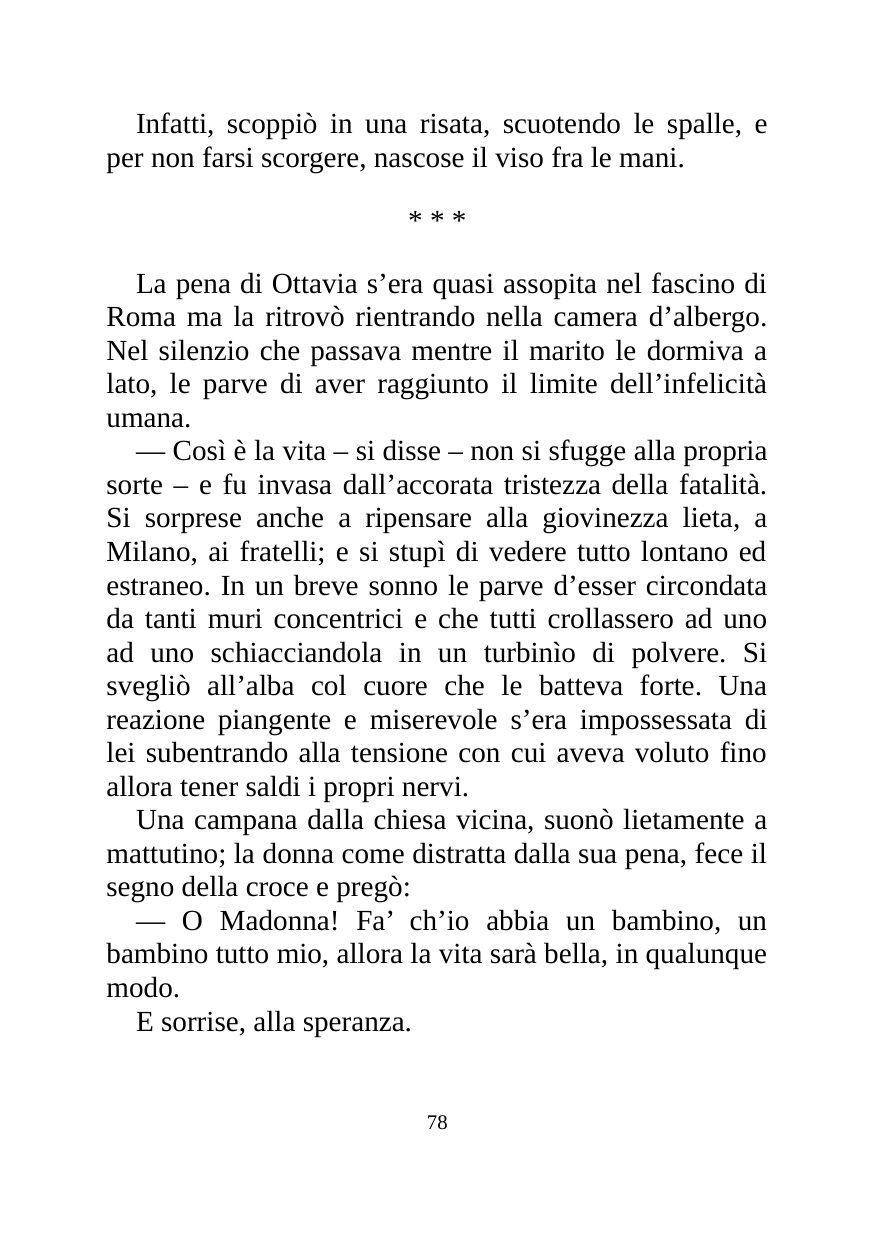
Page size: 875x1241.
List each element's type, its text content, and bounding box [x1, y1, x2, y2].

text — O Madonna! Fa’ ch’io abbia un bambino, un bambino tutto mio, allora la vita sarà bella, in qualunque modo. [106, 903, 768, 1004]
text * * * [106, 203, 768, 236]
text E sorrise, alla speranza. [106, 1004, 768, 1037]
text — Così è la vita – si disse – non si sfugge alla propria sorte – e fu invasa dall’accorata tristezza della fatalità. Si sorprese anche a ripensare alla giovinezza lieta, a Milano, ai fratelli; e si stupì di vedere tutto lontano ed estraneo. In un breve sonno le parve d’esser circondata da tanti muri concentrici e che tutti crollassero ad uno ad uno schiacciandola in un turbinìo di polvere. Si svegliò all’alba col cuore che le batteva forte. Una reazione piangente e miserevole s’era impossessata di lei subentrando alla tensione con cui aveva voluto fino allora tener saldi i propri nervi. [106, 433, 768, 802]
text La pena di Ottavia s’era quasi assopita nel fascino di Roma ma la ritrovò rientrando nella camera d’albergo. Nel silenzio che passava mentre il marito le dormiva a lato, le parve di aver raggiunto il limite dell’infelicità umana. [106, 266, 768, 433]
text Una campana dalla chiesa vicina, suonò lietamente a mattutino; la donna come distratta dalla sua pena, fece il segno della croce e pregò: [106, 802, 768, 903]
text Infatti, scoppiò in una risata, scuotendo le spalle, e per non farsi scorgere, nascose il viso fra le mani. [106, 106, 768, 173]
